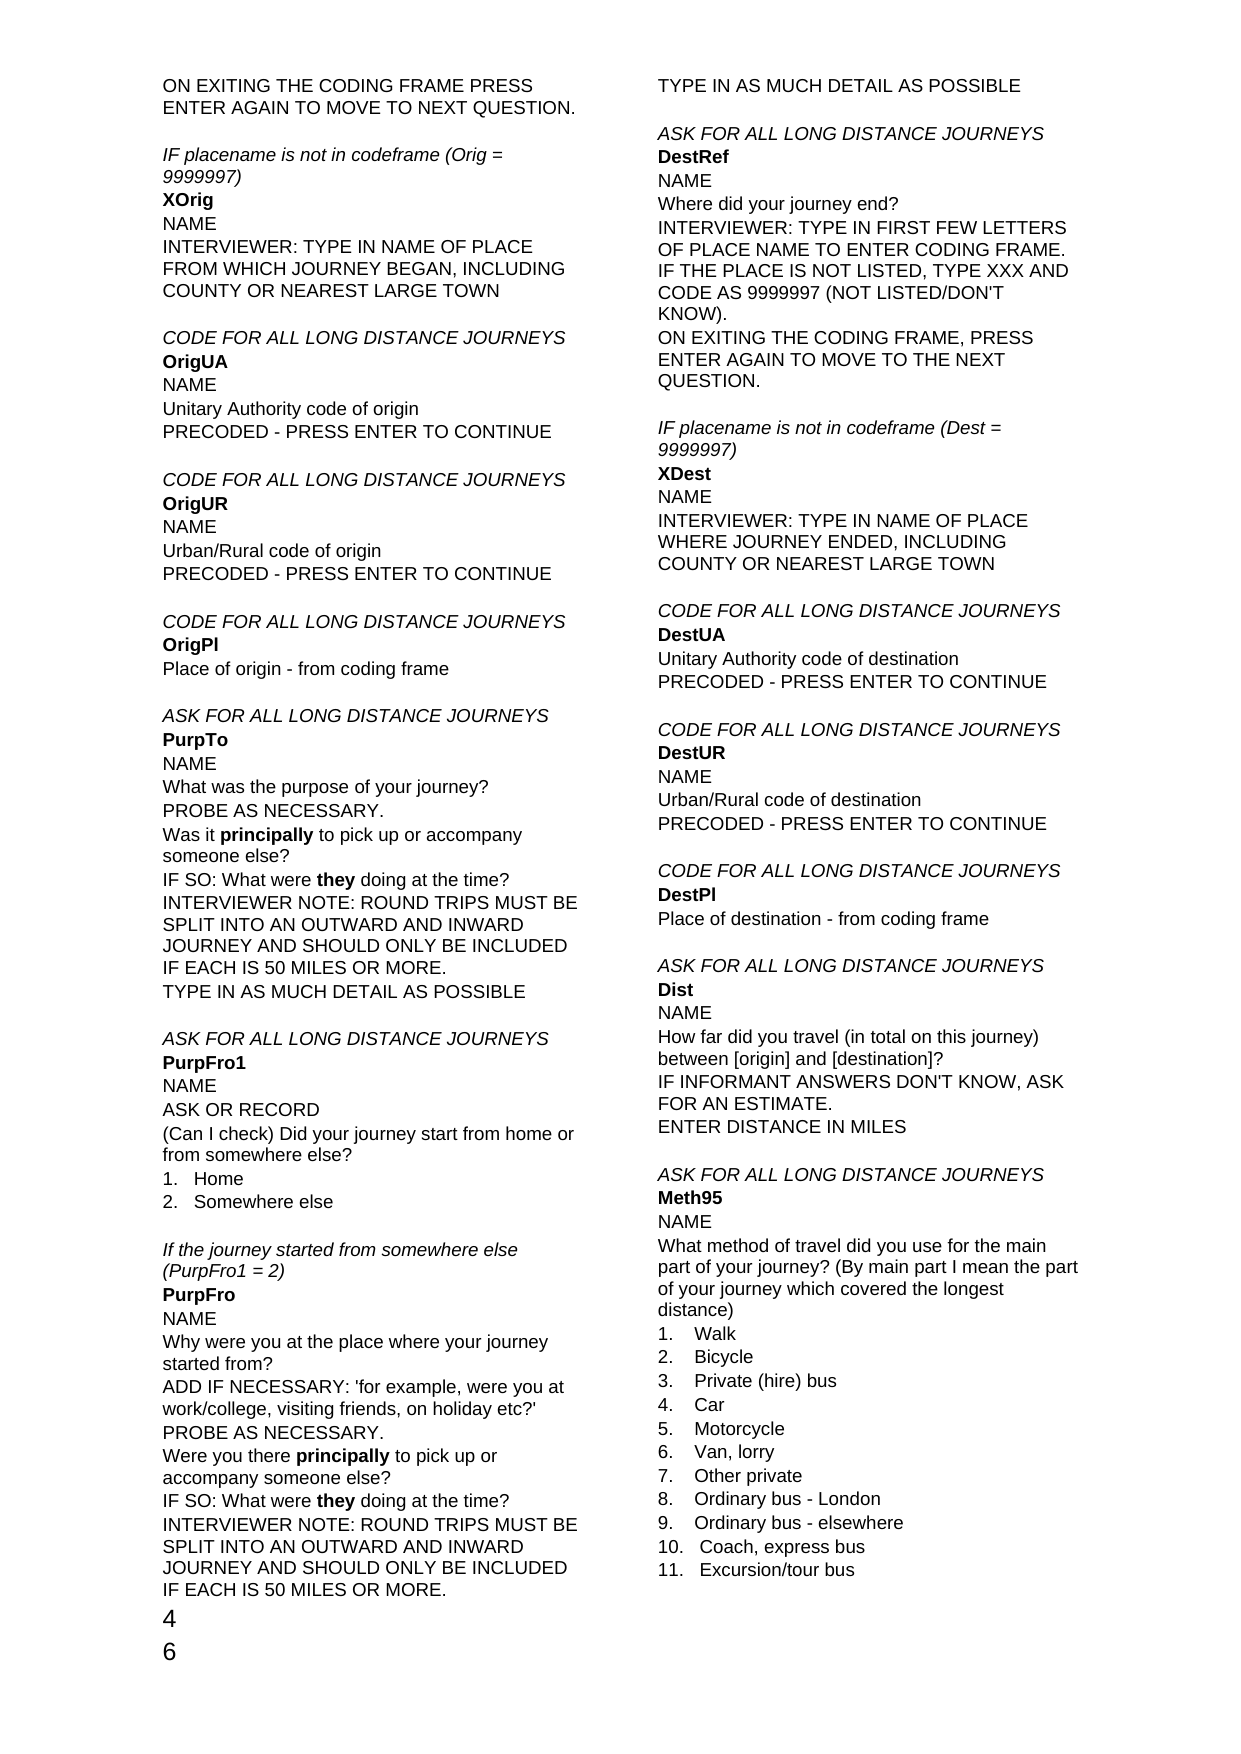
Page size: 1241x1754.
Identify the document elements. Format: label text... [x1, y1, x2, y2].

text ASK FOR ALL LONG DISTANCE JOURNEYS [658, 955, 1078, 976]
text 1. Home [162, 1168, 583, 1189]
text ASK FOR ALL LONG DISTANCE JOURNEYS [162, 705, 583, 727]
text INTERVIEWER: TYPE IN NAME OF PLACE FROM WHICH JOURNEY BEGAN, INCLUDING COUNTY OR NEAREST LARGE TOWN [162, 236, 583, 301]
text NAME [162, 374, 583, 396]
text CODE FOR ALL LONG DISTANCE JOURNEYS [658, 600, 1078, 622]
text Urban/Rural code of destination [658, 789, 1078, 811]
text ASK OR RECORD [162, 1099, 583, 1120]
text Unitary Authority code of destination [658, 647, 1078, 669]
text OrigPl [162, 634, 583, 656]
text ASK FOR ALL LONG DISTANCE JOURNEYS [658, 1163, 1078, 1185]
text CODE FOR ALL LONG DISTANCE JOURNEYS [162, 611, 583, 632]
text NAME [658, 486, 1078, 508]
text INTERVIEWER NOTE: ROUND TRIPS MUST BE SPLIT INTO AN OUTWARD AND INWARD JOURNEY AND SHOULD ONLY BE INCLUDED IF EACH IS 50 MILES OR MORE. [162, 892, 583, 978]
text DestPl [658, 884, 1078, 905]
text 8. Ordinary bus - London [658, 1488, 1078, 1510]
text PRECODED - PRESS ENTER TO CONTINUE [658, 671, 1078, 693]
text DestUR [658, 742, 1078, 763]
text 4. Car [658, 1394, 1078, 1415]
text NAME [658, 1002, 1078, 1024]
text PRECODED - PRESS ENTER TO CONTINUE [658, 813, 1078, 834]
text Why were you at the place where your journey started from? [162, 1331, 583, 1374]
text How far did you travel (in total on this journey) between [origin] and [destination]? [658, 1026, 1078, 1069]
text Where did your journey end? [658, 193, 1078, 215]
text NAME [658, 1211, 1078, 1232]
text NAME [162, 213, 583, 234]
text TYPE IN AS MUCH DETAIL AS POSSIBLE [658, 75, 1078, 97]
text PROBE AS NECESSARY. [162, 1421, 583, 1443]
text NAME [162, 516, 583, 537]
text ADD IF NECESSARY: 'for example, were you at work/college, visiting friends, on holiday etc?' [162, 1376, 583, 1419]
text Place of origin - from coding frame [162, 658, 583, 679]
text Were you there principally to pick up or accompany someone else? [162, 1445, 583, 1488]
text ASK FOR ALL LONG DISTANCE JOURNEYS [162, 1028, 583, 1049]
text NAME [658, 169, 1078, 191]
text Dist [658, 978, 1078, 1000]
text (Can I check) Did your journey start from home or from somewhere else? [162, 1122, 583, 1166]
text INTERVIEWER: TYPE IN FIRST FEW LETTERS OF PLACE NAME TO ENTER CODING FRAME. IF THE PLACE IS NOT LISTED, TYPE XXX AND CODE AS 9999997 (NOT LISTED/DON'T KNOW). [658, 217, 1078, 325]
text ON EXITING THE CODING FRAME PRESS ENTER AGAIN TO MOVE TO NEXT QUESTION. [162, 75, 583, 118]
text What method of travel did you use for the main part of your journey? (By main part I mean the part of your journey which covered the longest distance) [658, 1234, 1078, 1321]
text 7. Other private [658, 1464, 1078, 1486]
text Place of destination - from coding frame [658, 907, 1078, 929]
text Was it principally to pick up or accompany someone else? [162, 823, 583, 866]
text 2. Bicycle [658, 1346, 1078, 1368]
text PurpFro1 [162, 1051, 583, 1073]
text PROBE AS NECESSARY. [162, 800, 583, 821]
text Meth95 [658, 1187, 1078, 1209]
text What was the purpose of your journey? [162, 776, 583, 798]
text XDest [658, 462, 1078, 484]
text IF placename is not in codeframe (Dest = 9999997) [658, 417, 1078, 460]
text OrigUA [162, 350, 583, 372]
text XOrig [162, 189, 583, 211]
text ENTER DISTANCE IN MILES [658, 1116, 1078, 1138]
text If the journey started from somewhere else (PurpFro1 = 2) [162, 1238, 583, 1282]
text 9. Ordinary bus - elsewhere [658, 1512, 1078, 1533]
text Unitary Authority code of origin [162, 398, 583, 419]
text IF placename is not in codeframe (Orig = 9999997) [162, 144, 583, 187]
text 5. Motorcycle [658, 1417, 1078, 1439]
text IF SO: What were they doing at the time? [162, 868, 583, 890]
text PurpFro [162, 1284, 583, 1305]
text 6. Van, lorry [658, 1441, 1078, 1462]
text NAME [162, 1307, 583, 1329]
text IF SO: What were they doing at the time? [162, 1490, 583, 1512]
text CODE FOR ALL LONG DISTANCE JOURNEYS [658, 718, 1078, 740]
text CODE FOR ALL LONG DISTANCE JOURNEYS [162, 469, 583, 490]
text PRECODED - PRESS ENTER TO CONTINUE [162, 563, 583, 585]
text OrigUR [162, 492, 583, 514]
text ON EXITING THE CODING FRAME, PRESS ENTER AGAIN TO MOVE TO THE NEXT QUESTION. [658, 327, 1078, 391]
text 10. Coach, express bus [658, 1536, 1078, 1557]
text PRECODED - PRESS ENTER TO CONTINUE [162, 421, 583, 443]
text 2. Somewhere else [162, 1191, 583, 1213]
text 3. Private (hire) bus [658, 1370, 1078, 1392]
text CODE FOR ALL LONG DISTANCE JOURNEYS [162, 327, 583, 348]
text PurpTo [162, 729, 583, 750]
text IF INFORMANT ANSWERS DON'T KNOW, ASK FOR AN ESTIMATE. [658, 1071, 1078, 1114]
text ASK FOR ALL LONG DISTANCE JOURNEYS [658, 122, 1078, 144]
text 11. Excursion/tour bus [658, 1559, 1078, 1581]
text CODE FOR ALL LONG DISTANCE JOURNEYS [658, 860, 1078, 882]
text INTERVIEWER NOTE: ROUND TRIPS MUST BE SPLIT INTO AN OUTWARD AND INWARD JOURNEY AND SHOULD ONLY BE INCLUDED IF EACH IS 50 MILES OR MORE. [162, 1514, 583, 1600]
text DestRef [658, 146, 1078, 167]
text INTERVIEWER: TYPE IN NAME OF PLACE WHERE JOURNEY ENDED, INCLUDING COUNTY OR NEAREST LARGE TOWN [658, 510, 1078, 574]
text DestUA [658, 624, 1078, 645]
text NAME [658, 766, 1078, 787]
text TYPE IN AS MUCH DETAIL AS POSSIBLE [162, 981, 583, 1002]
text 1. Walk [658, 1323, 1078, 1344]
text Urban/Rural code of origin [162, 539, 583, 561]
text NAME [162, 752, 583, 774]
text NAME [162, 1075, 583, 1097]
